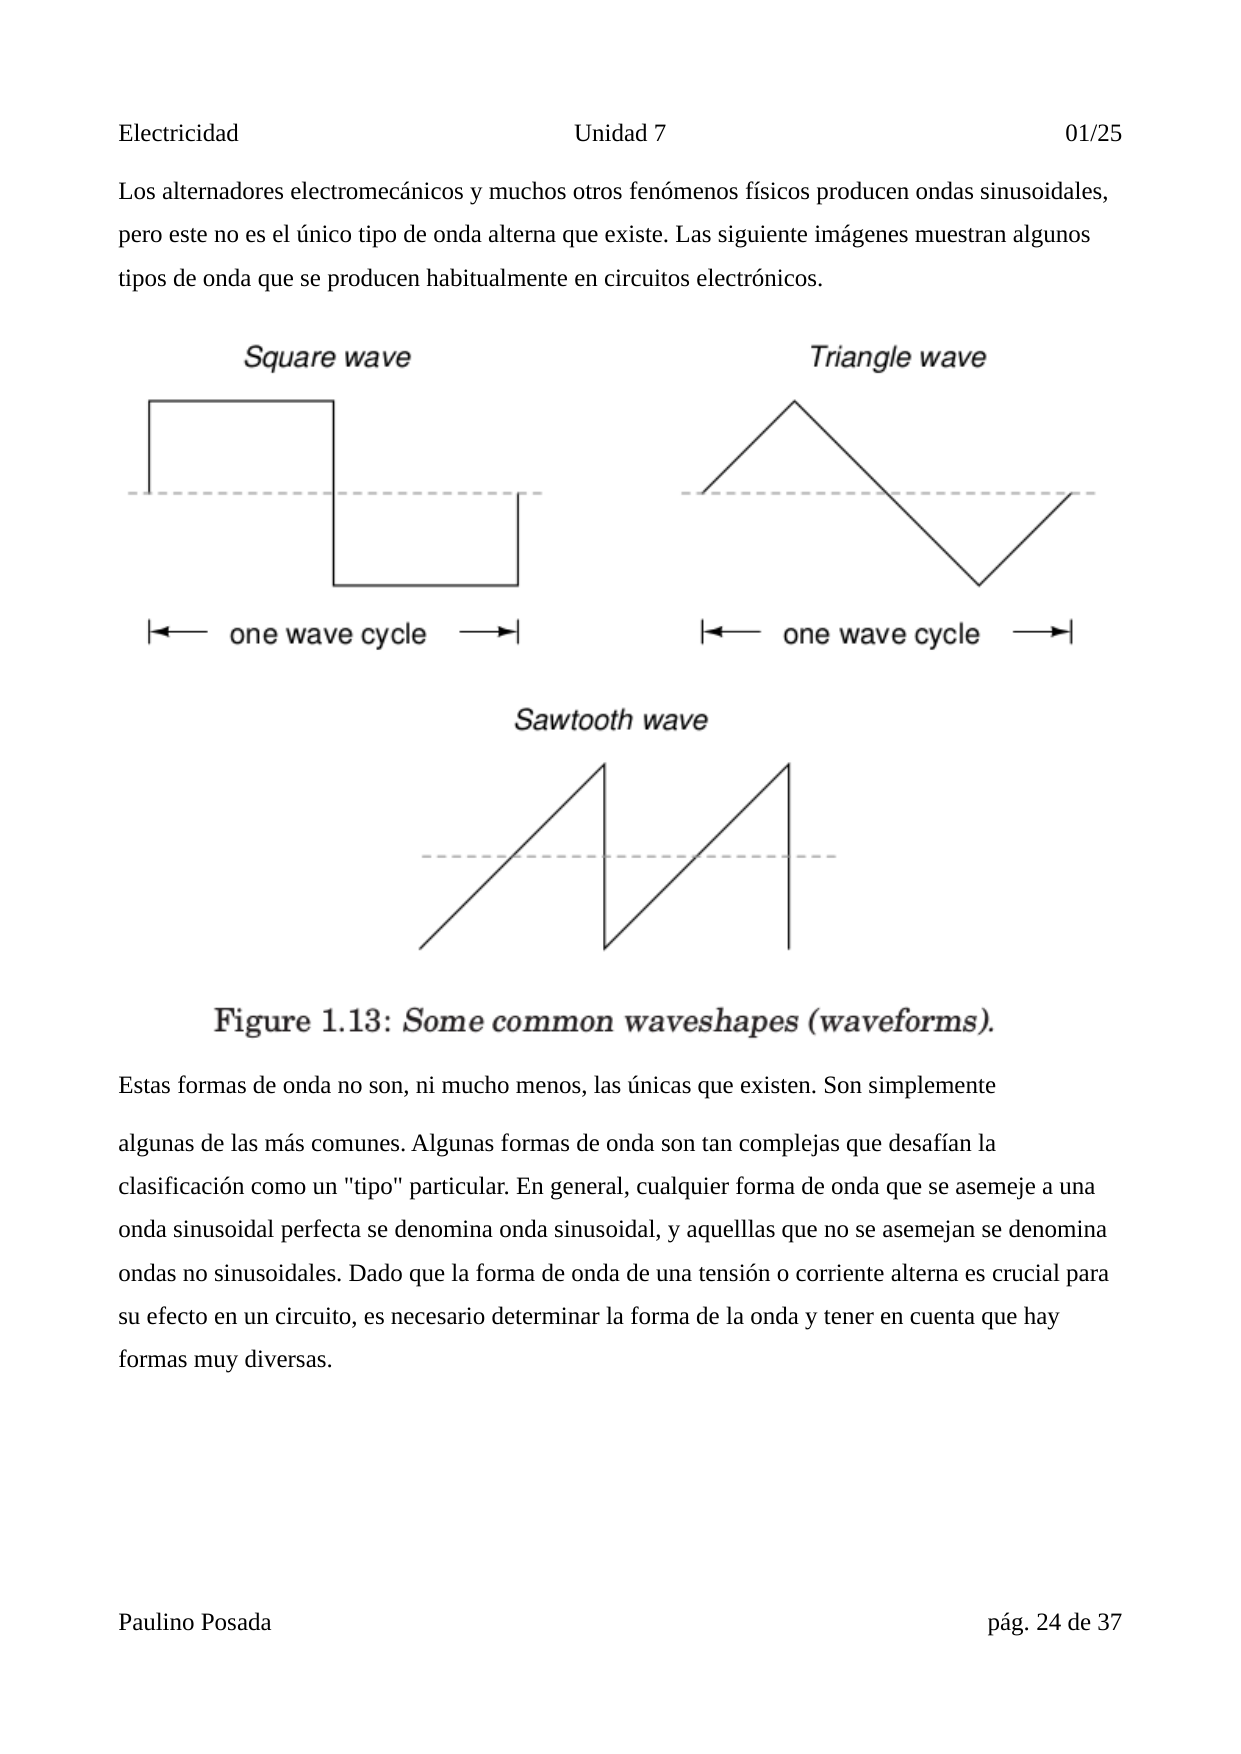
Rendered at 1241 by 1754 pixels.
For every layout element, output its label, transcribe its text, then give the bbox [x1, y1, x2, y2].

picture [122, 320, 1118, 1052]
text Los alternadores electromecánicos y muchos otros fenómenos físicos producen ondas sinusoidales, pero este no es el único tipo de onda alterna que existe. Las siguiente imágenes muestran algunos tipos de onda que se producen habitualmente en circuitos electrónicos. [118, 176, 1122, 291]
text algunas de las más comunes. Algunas formas de onda son tan complejas que desafían la clasificación como un "tipo" particular. En general, cualquier forma de onda que se asemeje a una onda sinusoidal perfecta se denomina onda sinusoidal, y aquelllas que no se asemejan se denomina ondas no sinusoidales. Dado que la forma de onda de una tensión o corriente alterna es crucial para su efecto en un circuito, es necesario determinar la forma de la onda y tener en cuenta que hay formas muy diversas. [118, 1128, 1122, 1373]
text Estas formas de onda no son, ni mucho menos, las únicas que existen. Son simplemente [118, 1071, 1122, 1099]
